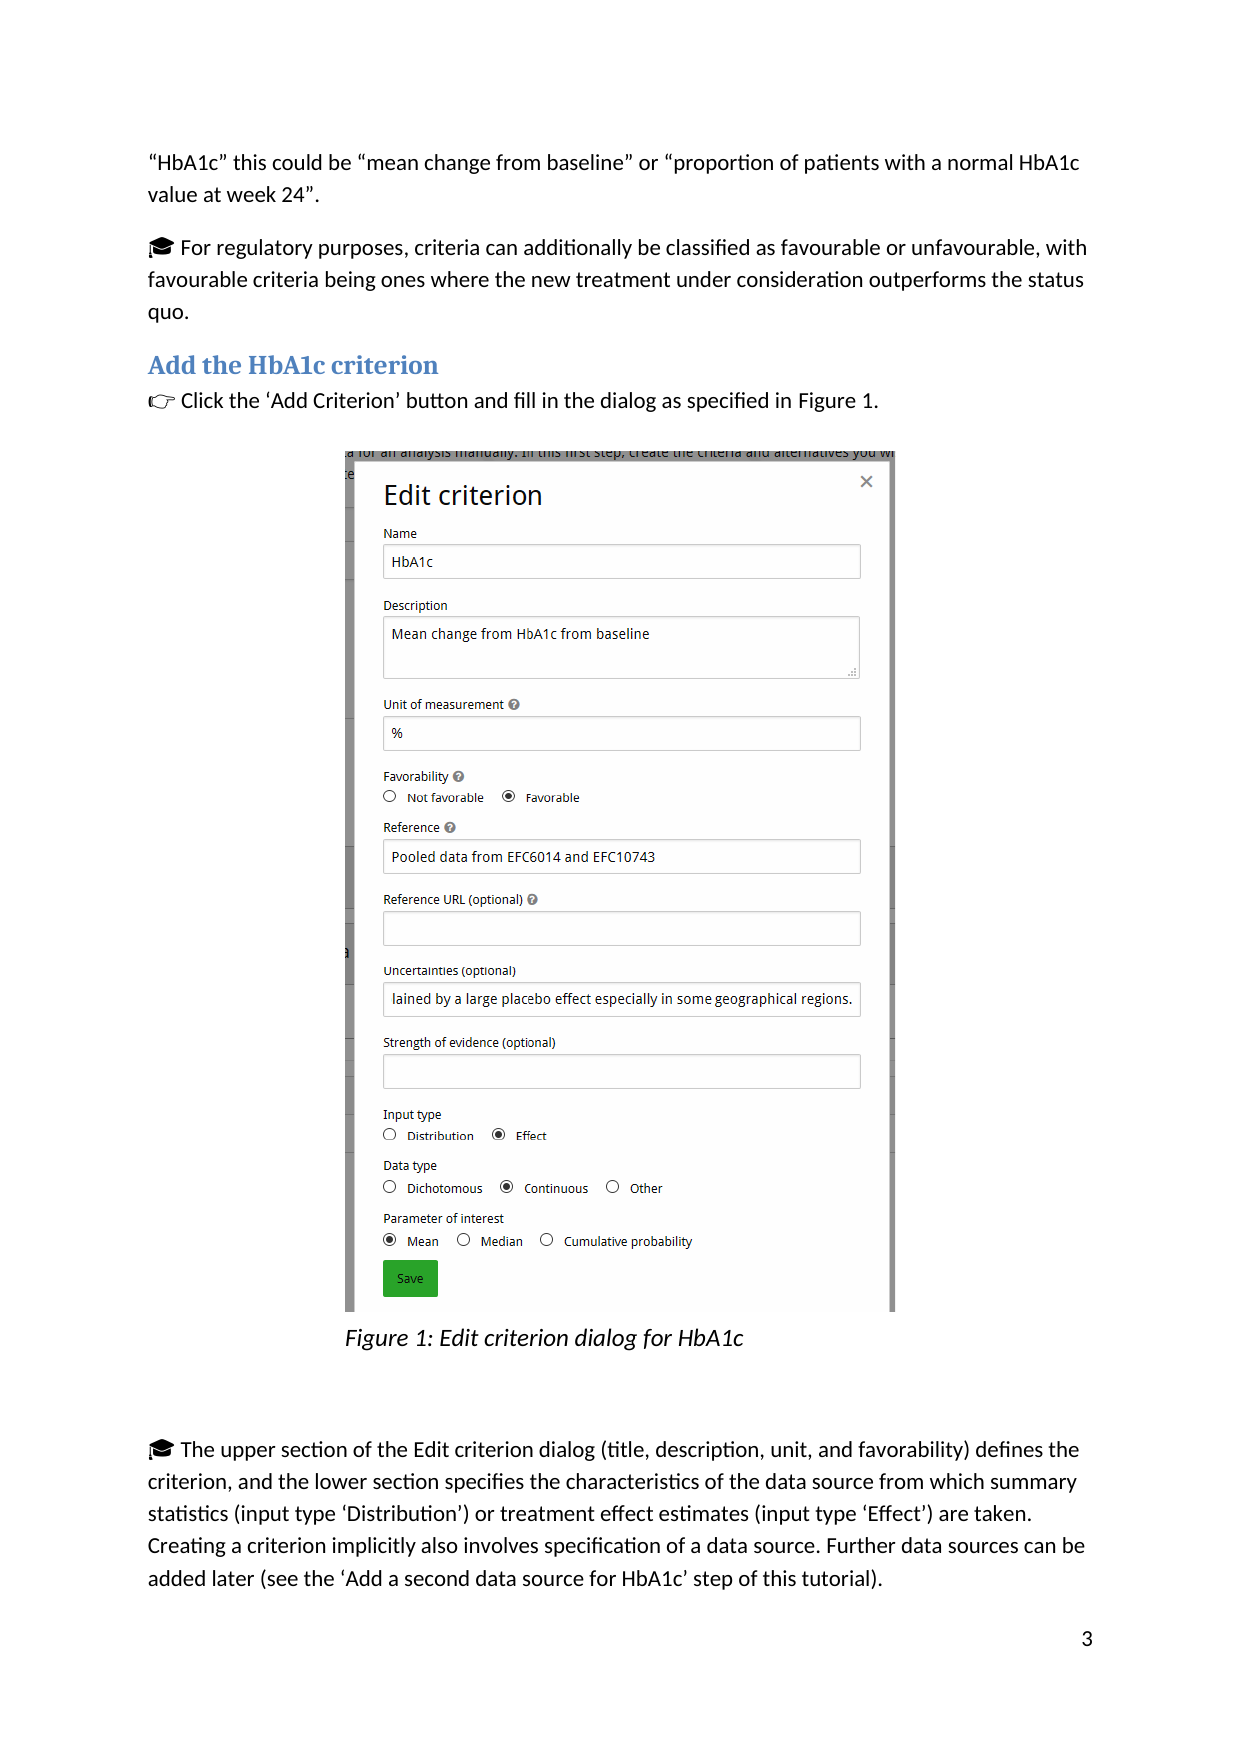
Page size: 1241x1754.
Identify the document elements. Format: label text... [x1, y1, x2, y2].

text 🎓 The upper section of the Edit criterion dialog (title, description, unit, and favorability) defines the criterion, and the lower section specifies the characteristics of the data source from which summary statistics (input type ‘Distribution’) or treatment effect estimates (input type ‘Effect’) are taken. Creating a criterion implicitly also involves specification of a data source. Further data sources can be added later (see the ‘Add a second data source for HbA1c’ step of this tutorial). [148, 1435, 1093, 1592]
text “HbA1c” this could be “mean change from baseline” or “proportion of patients with a normal HbA1c value at week 24”. [148, 148, 1093, 208]
text 👉 Click the ‘Add Criterion’ button and fill in the dialog as specified in Figure 1. [148, 386, 1093, 414]
picture [345, 451, 896, 1312]
subtitle Add the HbA1c criterion [148, 350, 1093, 381]
text 🎓 For regulatory purposes, criteria can additionally be classified as favourable or unfavourable, with favourable criteria being ones where the new treatment under consideration outperforms the status quo. [148, 233, 1093, 325]
text Figure 1: Edit criterion dialog for HbA1c [345, 1312, 895, 1353]
